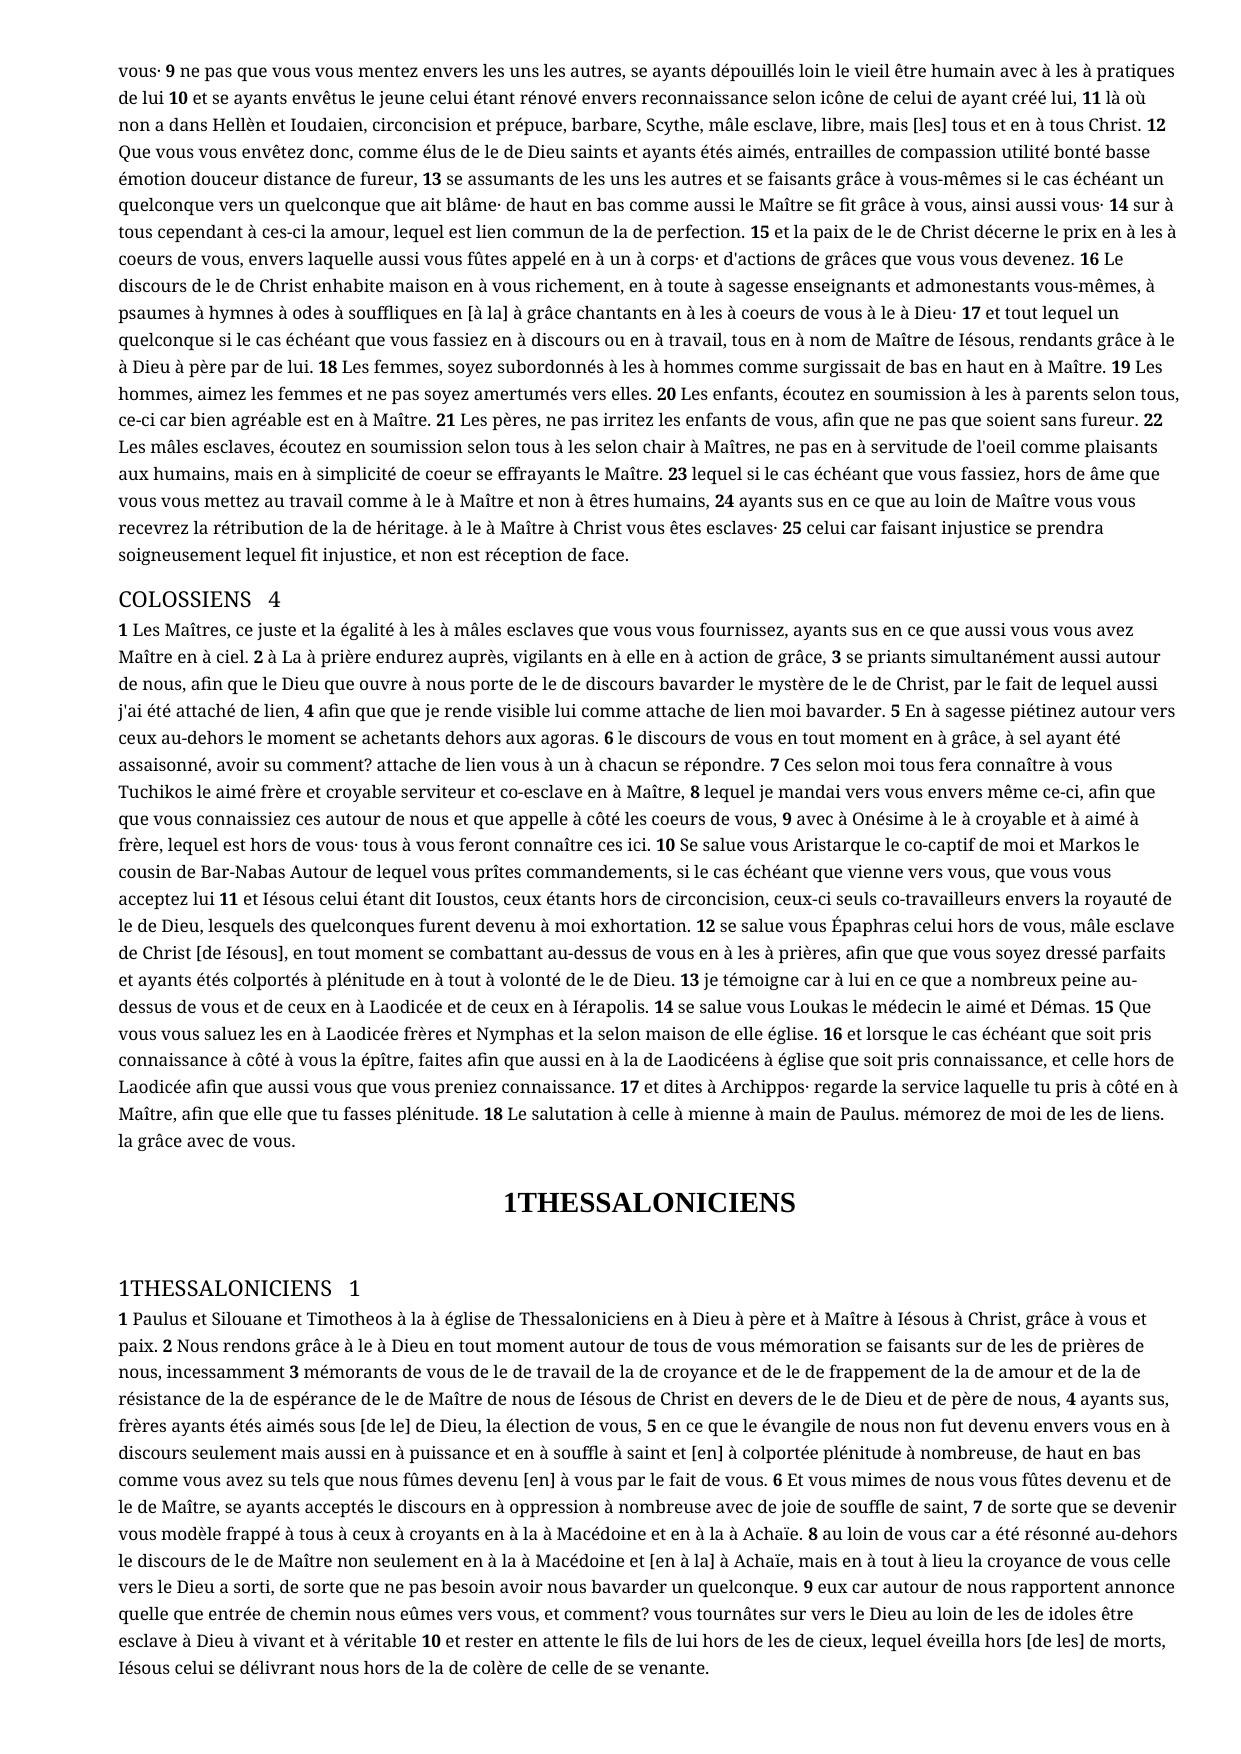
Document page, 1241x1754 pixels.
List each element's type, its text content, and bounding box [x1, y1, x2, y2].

text vous· 9 ne pas que vous vous mentez envers les uns les autres, se ayants dépouillés loin le vieil être humain avec à les à pratiques de lui 10 et se ayants envêtus le jeune celui étant rénové envers reconnaissance selon icône de celui de ayant créé lui, 11 là où non a dans Hellèn et Ioudaien, circoncision et prépuce, barbare, Scythe, mâle esclave, libre, mais [les] tous et en à tous Christ. 12 Que vous vous envêtez donc, comme élus de le de Dieu saints et ayants étés aimés, entrailles de compassion utilité bonté basse émotion douceur distance de fureur, 13 se assumants de les uns les autres et se faisants grâce à vous-mêmes si le cas échéant un quelconque vers un quelconque que ait blâme· de haut en bas comme aussi le Maître se fit grâce à vous, ainsi aussi vous· 14 sur à tous cependant à ces-ci la amour, lequel est lien commun de la de perfection. 15 et la paix de le de Christ décerne le prix en à les à coeurs de vous, envers laquelle aussi vous fûtes appelé en à un à corps· et d'actions de grâces que vous vous devenez. 16 Le discours de le de Christ enhabite maison en à vous richement, en à toute à sagesse enseignants et admonestants vous-mêmes, à psaumes à hymnes à odes à souffliques en [à la] à grâce chantants en à les à coeurs de vous à le à Dieu· 17 et tout lequel un quelconque si le cas échéant que vous fassiez en à discours ou en à travail, tous en à nom de Maître de Iésous, rendants grâce à le à Dieu à père par de lui. 18 Les femmes, soyez subordonnés à les à hommes comme surgissait de bas en haut en à Maître. 19 Les hommes, aimez les femmes et ne pas soyez amertumés vers elles. 20 Les enfants, écoutez en soumission à les à parents selon tous, ce-ci car bien agréable est en à Maître. 21 Les pères, ne pas irritez les enfants de vous, afin que ne pas que soient sans fureur. 22 Les mâles esclaves, écoutez en soumission selon tous à les selon chair à Maîtres, ne pas en à servitude de l'oeil comme plaisants aux humains, mais en à simplicité de coeur se effrayants le Maître. 23 lequel si le cas échéant que vous fassiez, hors de âme que vous vous mettez au travail comme à le à Maître et non à êtres humains, 24 ayants sus en ce que au loin de Maître vous vous recevrez la rétribution de la de héritage. à le à Maître à Christ vous êtes esclaves· 25 celui car faisant injustice se prendra soigneusement lequel fit injustice, et non est réception de face. [118, 59, 1181, 566]
text 1 Paulus et Silouane et Timotheos à la à église de Thessaloniciens en à Dieu à père et à Maître à Iésous à Christ, grâce à vous et paix. 2 Nous rendons grâce à le à Dieu en tout moment autour de tous de vous mémoration se faisants sur de les de prières de nous, incessamment 3 mémorants de vous de le de travail de la de croyance et de le de frappement de la de amour et de la de résistance de la de espérance de le de Maître de nous de Iésous de Christ en devers de le de Dieu et de père de nous, 4 ayants sus, frères ayants étés aimés sous [de le] de Dieu, la élection de vous, 5 en ce que le évangile de nous non fut devenu envers vous en à discours seulement mais aussi en à puissance et en à souffle à saint et [en] à colportée plénitude à nombreuse, de haut en bas comme vous avez su tels que nous fûmes devenu [en] à vous par le fait de vous. 6 Et vous mimes de nous vous fûtes devenu et de le de Maître, se ayants acceptés le discours en à oppression à nombreuse avec de joie de souffle de saint, 7 de sorte que se devenir vous modèle frappé à tous à ceux à croyants en à la à Macédoine et en à la à Achaïe. 8 au loin de vous car a été résonné au-dehors le discours de le de Maître non seulement en à la à Macédoine et [en à la] à Achaïe, mais en à tout à lieu la croyance de vous celle vers le Dieu a sorti, de sorte que ne pas besoin avoir nous bavarder un quelconque. 9 eux car autour de nous rapportent annonce quelle que entrée de chemin nous eûmes vers vous, et comment? vous tournâtes sur vers le Dieu au loin de les de idoles être esclave à Dieu à vivant et à véritable 10 et rester en attente le fils de lui hors de les de cieux, lequel éveilla hors [de les] de morts, Iésous celui se délivrant nous hors de la de colère de celle de se venante. [118, 1307, 1181, 1679]
text 1 Les Maîtres, ce juste et la égalité à les à mâles esclaves que vous vous fournissez, ayants sus en ce que aussi vous vous avez Maître en à ciel. 2 à La à prière endurez auprès, vigilants en à elle en à action de grâce, 3 se priants simultanément aussi autour de nous, afin que le Dieu que ouvre à nous porte de le de discours bavarder le mystère de le de Christ, par le fait de lequel aussi j'ai été attaché de lien, 4 afin que que je rende visible lui comme attache de lien moi bavarder. 5 En à sagesse piétinez autour vers ceux au-dehors le moment se achetants dehors aux agoras. 6 le discours de vous en tout moment en à grâce, à sel ayant été assaisonné, avoir su comment? attache de lien vous à un à chacun se répondre. 7 Ces selon moi tous fera connaître à vous Tuchikos le aimé frère et croyable serviteur et co-esclave en à Maître, 8 lequel je mandai vers vous envers même ce-ci, afin que que vous connaissiez ces autour de nous et que appelle à côté les coeurs de vous, 9 avec à Onésime à le à croyable et à aimé à frère, lequel est hors de vous· tous à vous feront connaître ces ici. 10 Se salue vous Aristarque le co-captif de moi et Markos le cousin de Bar-Nabas Autour de lequel vous prîtes commandements, si le cas échéant que vienne vers vous, que vous vous acceptez lui 11 et Iésous celui étant dit Ioustos, ceux étants hors de circoncision, ceux-ci seuls co-travailleurs envers la royauté de le de Dieu, lesquels des quelconques furent devenu à moi exhortation. 12 se salue vous Épaphras celui hors de vous, mâle esclave de Christ [de Iésous], en tout moment se combattant au-dessus de vous en à les à prières, afin que que vous soyez dressé parfaits et ayants étés colportés à plénitude en à tout à volonté de le de Dieu. 13 je témoigne car à lui en ce que a nombreux peine au-dessus de vous et de ceux en à Laodicée et de ceux en à Iérapolis. 14 se salue vous Loukas le médecin le aimé et Démas. 15 Que vous vous saluez les en à Laodicée frères et Nymphas et la selon maison de elle église. 16 et lorsque le cas échéant que soit pris connaissance à côté à vous la épître, faites afin que aussi en à la de Laodicéens à église que soit pris connaissance, et celle hors de Laodicée afin que aussi vous que vous preniez connaissance. 17 et dites à Archippos· regarde la service laquelle tu pris à côté en à Maître, afin que elle que tu fasses plénitude. 18 Le salutation à celle à mienne à main de Paulus. mémorez de moi de les de liens. la grâce avec de vous. [118, 618, 1181, 1152]
text 1THESSALONICIENS 1 [118, 1273, 1181, 1302]
text COLOSSIENS 4 [118, 584, 1181, 614]
subtitle 1THESSALONICIENS [118, 1185, 1181, 1219]
